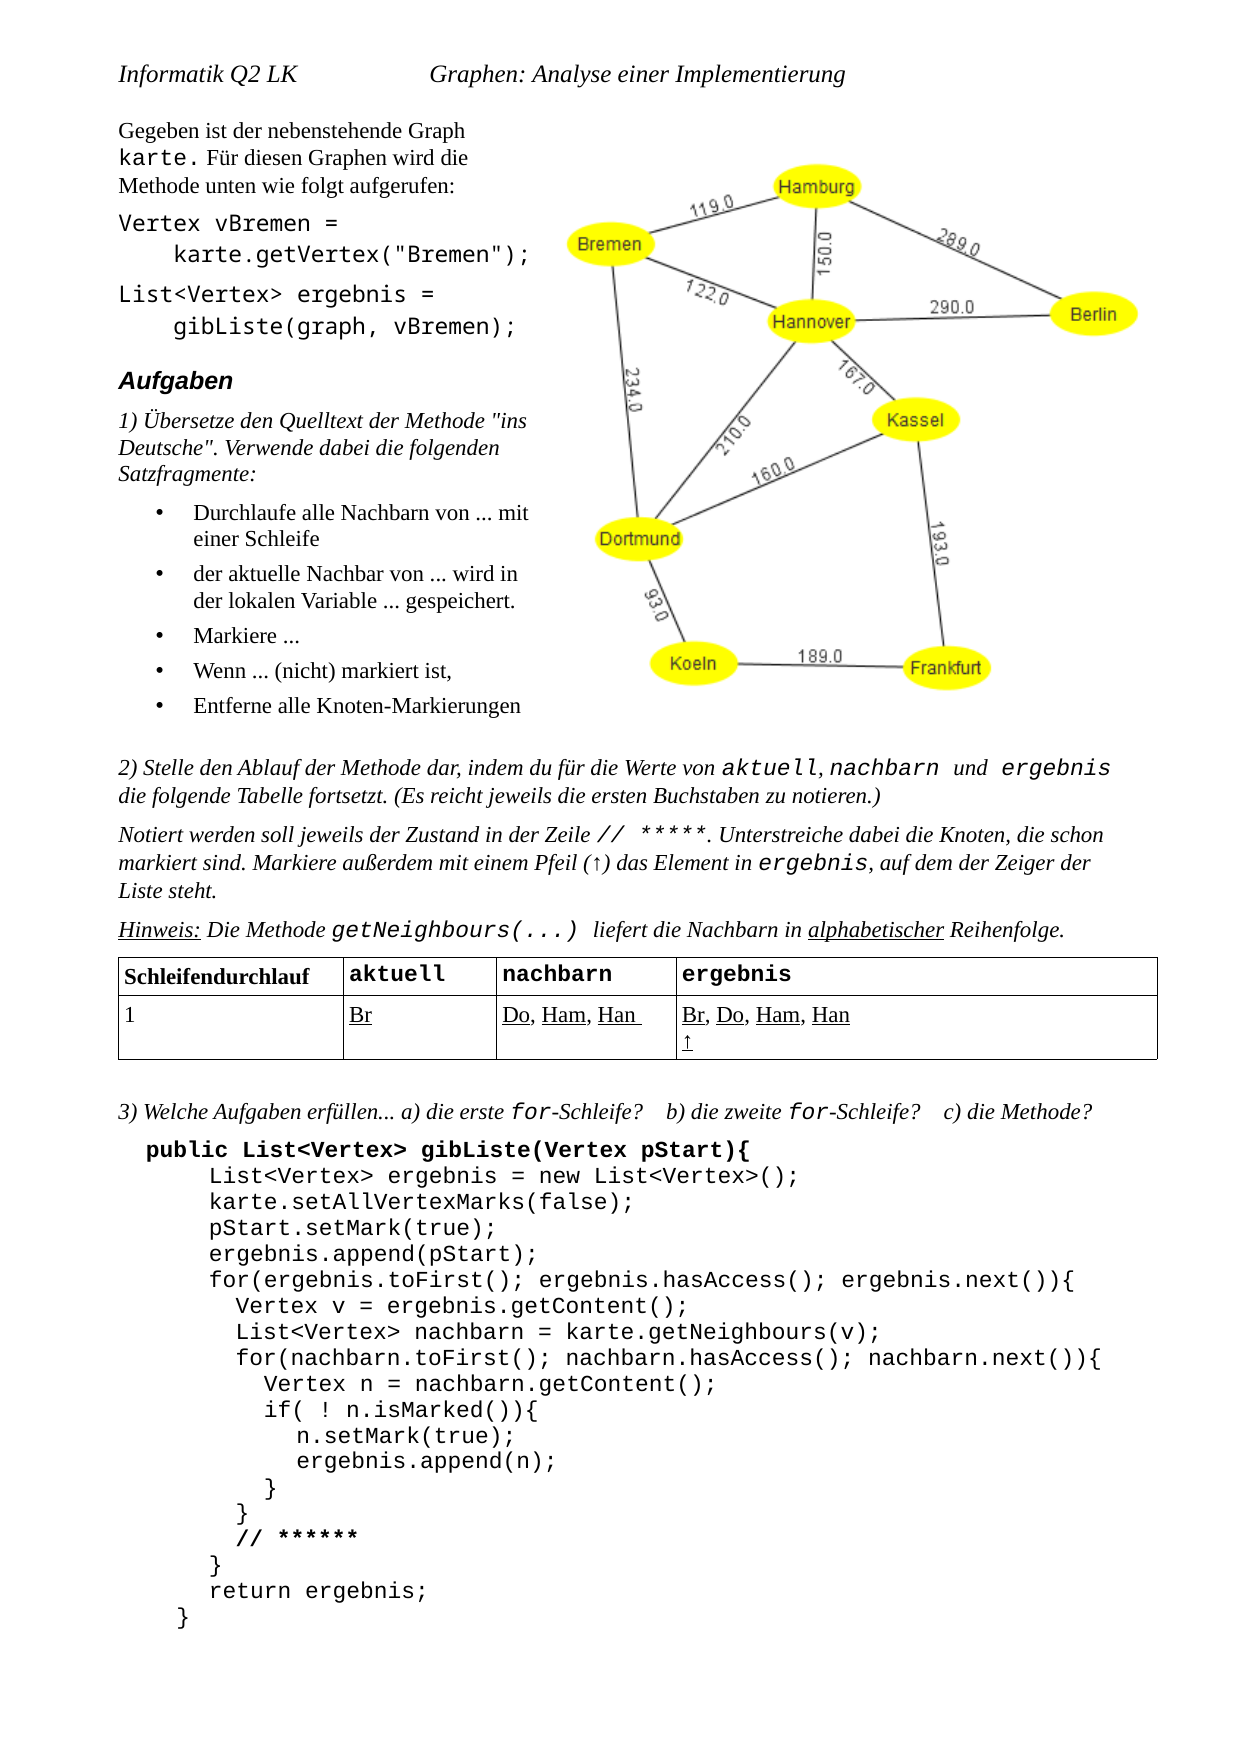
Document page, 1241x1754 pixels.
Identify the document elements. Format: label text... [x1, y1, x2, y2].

text pStart.setMark(true); [118, 1216, 1122, 1242]
text 3) Welche Aufgaben erfüllen... a) die erste for-Schleife? b) die zweite for-Schleife? c) die Methode? [118, 1072, 1122, 1126]
text } [118, 1554, 1122, 1579]
text public List<Vertex> gibListe(Vertex pStart){ [118, 1139, 1122, 1164]
table_cell 1 [119, 996, 343, 1059]
text } [118, 1502, 1122, 1528]
text for(nachbarn.toFirst(); nachbarn.hasAccess(); nachbarn.next()){ [118, 1346, 1122, 1372]
text return ergebnis; [118, 1579, 1122, 1606]
text List<Vertex> ergebnis = gibListe(graph, vBremen); [118, 278, 538, 341]
text Gegeben ist der nebenstehende Graph karte. Für diesen Graphen wird die Methode unten wie folgt aufgerufen: [118, 117, 1122, 198]
list Entferne alle Knoten-Markierungen [156, 692, 1122, 745]
text List<Vertex> ergebnis = new List<Vertex>(); [118, 1164, 1122, 1191]
text ergebnis.append(n); [118, 1450, 1122, 1476]
text if( ! n.isMarked()){ [118, 1398, 1122, 1424]
table_header Schleifendurchlauf [119, 958, 343, 995]
text Vertex n = nachbarn.getContent(); [118, 1372, 1122, 1398]
text Vertex vBremen = karte.getVertex("Bremen"); [118, 207, 538, 269]
list Markiere ... [156, 622, 538, 648]
text for(ergebnis.toFirst(); ergebnis.hasAccess(); ergebnis.next()){ [118, 1268, 1122, 1294]
table_cell Br, Do, Ham, Han ↑ [677, 996, 1157, 1059]
text List<Vertex> nachbarn = karte.getNeighbours(v); [118, 1320, 1122, 1346]
list der aktuelle Nachbar von ... wird in der lokalen Variable ... gespeichert. [156, 560, 538, 613]
table_header aktuell [344, 958, 496, 995]
table_header ergebnis [677, 958, 1157, 995]
text } [118, 1476, 1122, 1502]
text ergebnis.append(pStart); [118, 1242, 1122, 1268]
text 1) Übersetze den Quelltext der Methode "ins Deutsche". Verwende dabei die folgenden Satzfragmente: [118, 407, 538, 486]
text // ****** [118, 1528, 1122, 1554]
text Vertex v = ergebnis.getContent(); [118, 1294, 1122, 1320]
text 2) Stelle den Ablauf der Methode dar, indem du für die Werte von aktuell, nachbarn und ergebnis die folgende Tabelle fortsetzt. (Es reicht jeweils die ersten Buchstaben zu notieren.) [118, 754, 1122, 808]
table_cell Br [344, 996, 496, 1059]
subtitle Aufgaben [118, 366, 538, 395]
text Notiert werden soll jeweils der Zustand in der Zeile // *****. Unterstreiche dabei die Knoten, die schon markiert sind. Markiere außerdem mit einem Pfeil (↑) das Element in ergebnis, auf dem der Zeiger der Liste steht. [118, 821, 1122, 904]
text karte.setAllVertexMarks(false); [118, 1191, 1122, 1216]
table_cell Do, Ham, Han [497, 996, 676, 1059]
list Durchlaufe alle Nachbarn von ... mit einer Schleife [156, 499, 538, 551]
text n.setMark(true); [118, 1424, 1122, 1450]
list Wenn ... (nicht) markiert ist, [156, 657, 538, 683]
text } [118, 1606, 1122, 1631]
text Hinweis: Die Methode getNeighbours(...) liefert die Nachbarn in alphabetischer Reihenfolge. [118, 916, 1122, 944]
table_header nachbarn [497, 958, 676, 995]
picture [538, 123, 1157, 717]
